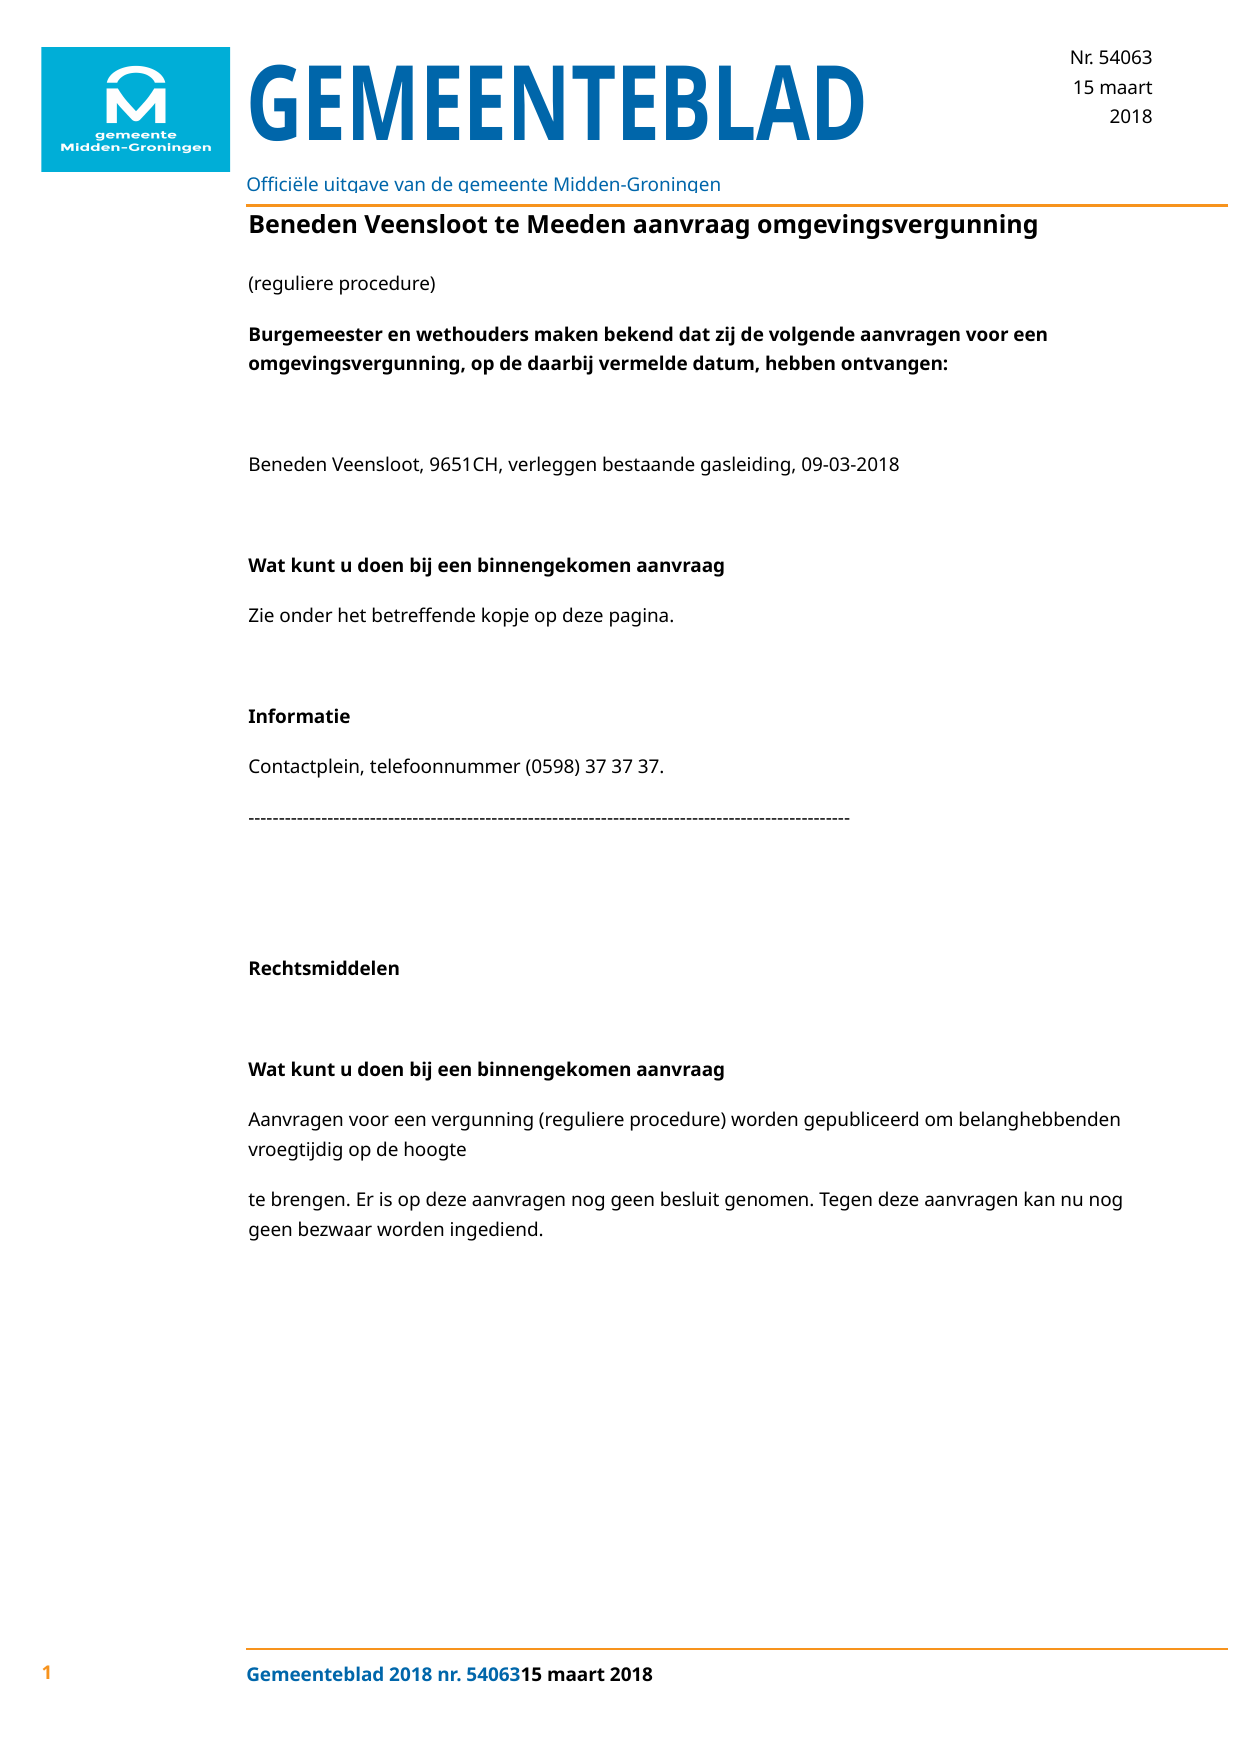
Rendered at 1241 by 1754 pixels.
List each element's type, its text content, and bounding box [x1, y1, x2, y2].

text (reguliere procedure) [248, 270, 1152, 296]
text te brengen. Er is op deze aanvragen nog geen besluit genomen. Tegen deze aanvragen kan nu nog geen bezwaar worden ingediend. [248, 1187, 1152, 1242]
text Burgemeester en wethouders maken bekend dat zij de volgende aanvragen voor een omgevingsvergunning, op de daarbij vermelde datum, hebben ontvangen: [248, 321, 1152, 376]
text Zie onder het betreffende kopje op deze pagina. [248, 602, 1152, 628]
text Aanvragen voor een vergunning (reguliere procedure) worden gepubliceerd om belanghebbenden vroegtijdig op de hoogte [248, 1107, 1152, 1162]
text Rechtsmiddelen [248, 955, 1152, 981]
text Beneden Veensloot te Meeden aanvraag omgevingsvergunning [248, 207, 1152, 241]
text --------------------------------------------------------------------------------------------------- [248, 804, 1152, 830]
picture [184, 146, 190, 153]
text Contactplein, telefoonnummer (0598) 37 37 37. [248, 754, 1152, 779]
picture [107, 89, 165, 122]
text Wat kunt u doen bij een binnengekomen aanvraag [248, 552, 1152, 578]
picture [108, 66, 164, 82]
text Informatie [248, 703, 1152, 729]
text Beneden Veensloot, 9651CH, verleggen bestaande gasleiding, 09-03-2018 [248, 451, 1152, 477]
text Wat kunt u doen bij een binnengekomen aanvraag [248, 1056, 1152, 1082]
